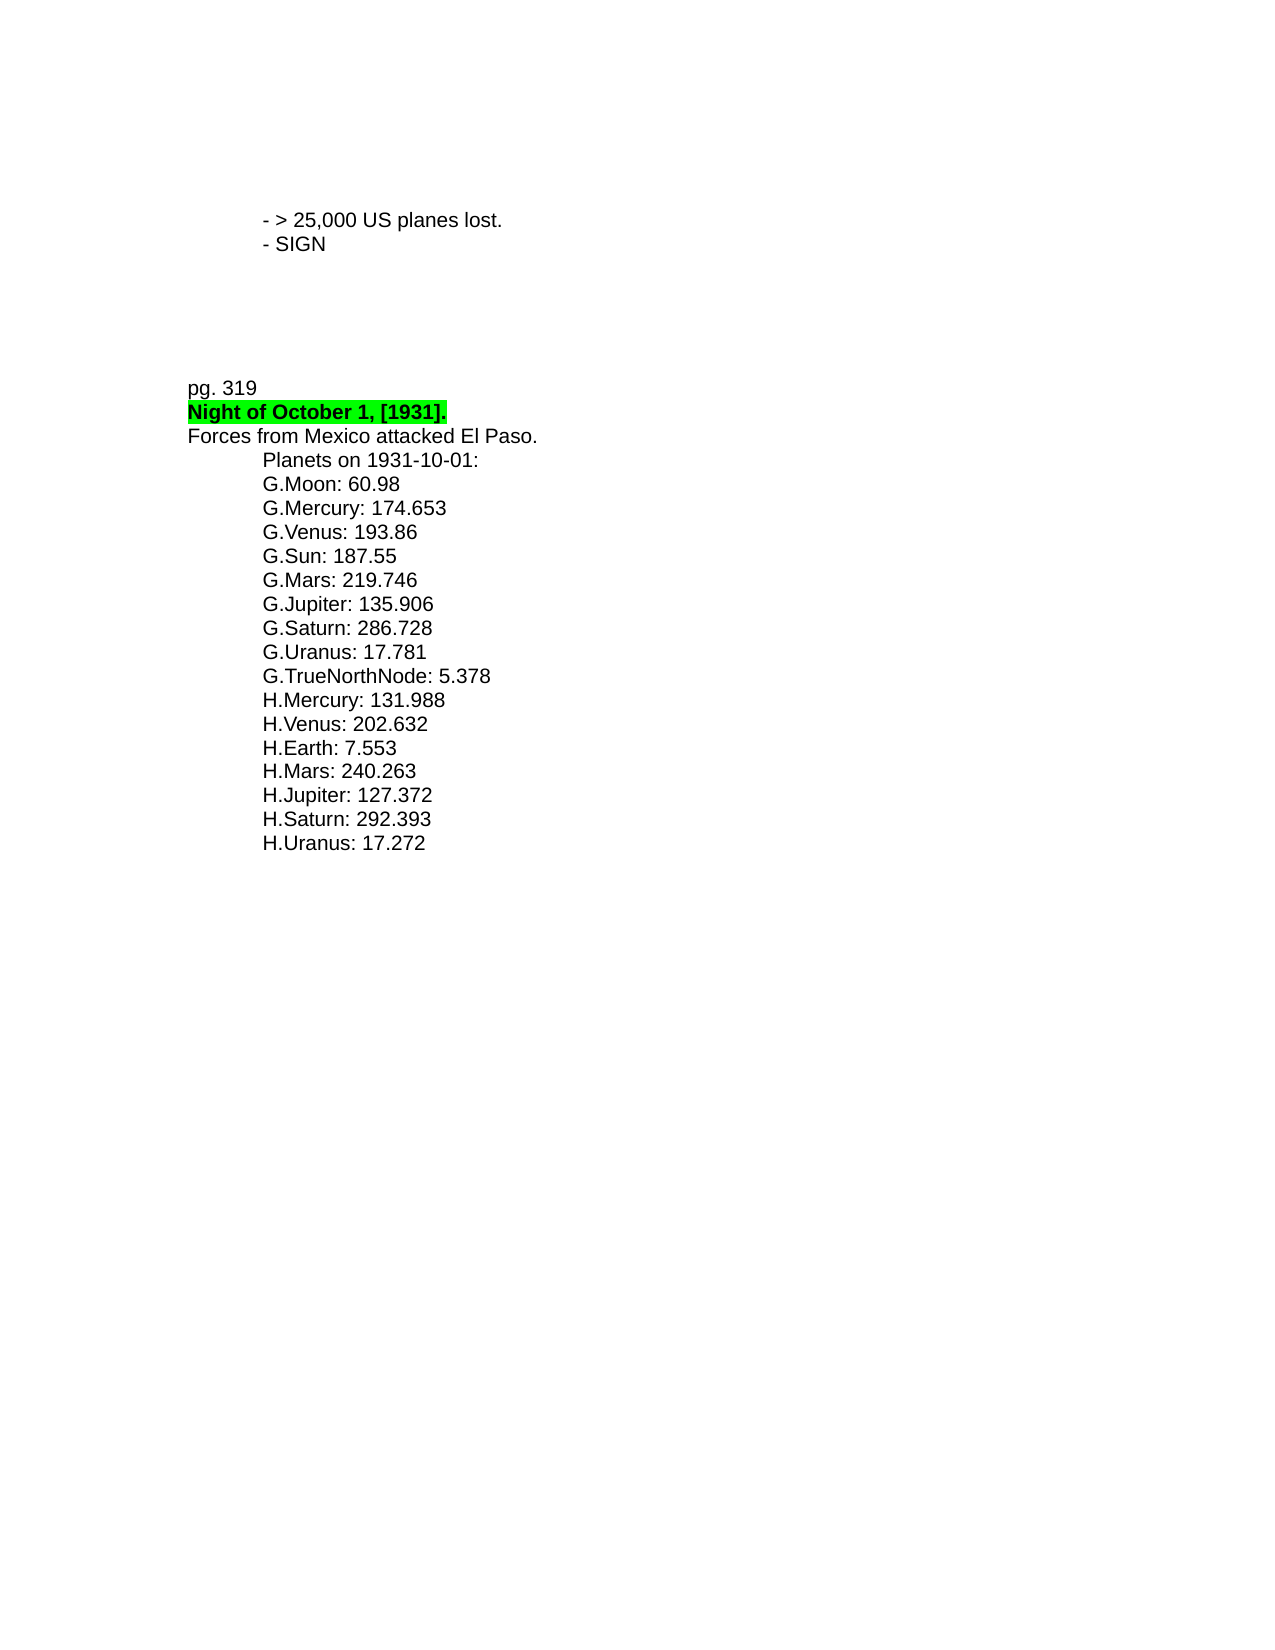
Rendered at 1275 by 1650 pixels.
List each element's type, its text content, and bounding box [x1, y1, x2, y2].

text G.Venus: 193.86 [187, 520, 1087, 544]
text Planets on 1931-10-01: [187, 448, 1087, 472]
text pg. 319 [187, 376, 1087, 400]
text Night of October 1, [1931]. [187, 400, 1087, 424]
text Forces from Mexico attacked El Paso. [187, 424, 1087, 448]
text G.Mercury: 174.653 [187, 496, 1087, 520]
text H.Earth: 7.553 [187, 735, 1087, 759]
text G.Uranus: 17.781 [187, 639, 1087, 663]
text G.Mars: 219.746 [187, 568, 1087, 592]
text H.Saturn: 292.393 [187, 807, 1087, 831]
text G.Saturn: 286.728 [187, 616, 1087, 639]
text G.Sun: 187.55 [187, 544, 1087, 568]
text H.Mars: 240.263 [187, 759, 1087, 783]
text H.Mercury: 131.988 [187, 687, 1087, 711]
text H.Venus: 202.632 [187, 711, 1087, 735]
text G.Jupiter: 135.906 [187, 592, 1087, 616]
text H.Uranus: 17.272 [187, 831, 1087, 855]
text H.Jupiter: 127.372 [187, 783, 1087, 807]
text G.TrueNorthNode: 5.378 [187, 663, 1087, 687]
text G.Moon: 60.98 [187, 472, 1087, 496]
text - SIGN [187, 232, 1087, 256]
text - > 25,000 US planes lost. [187, 208, 1087, 232]
